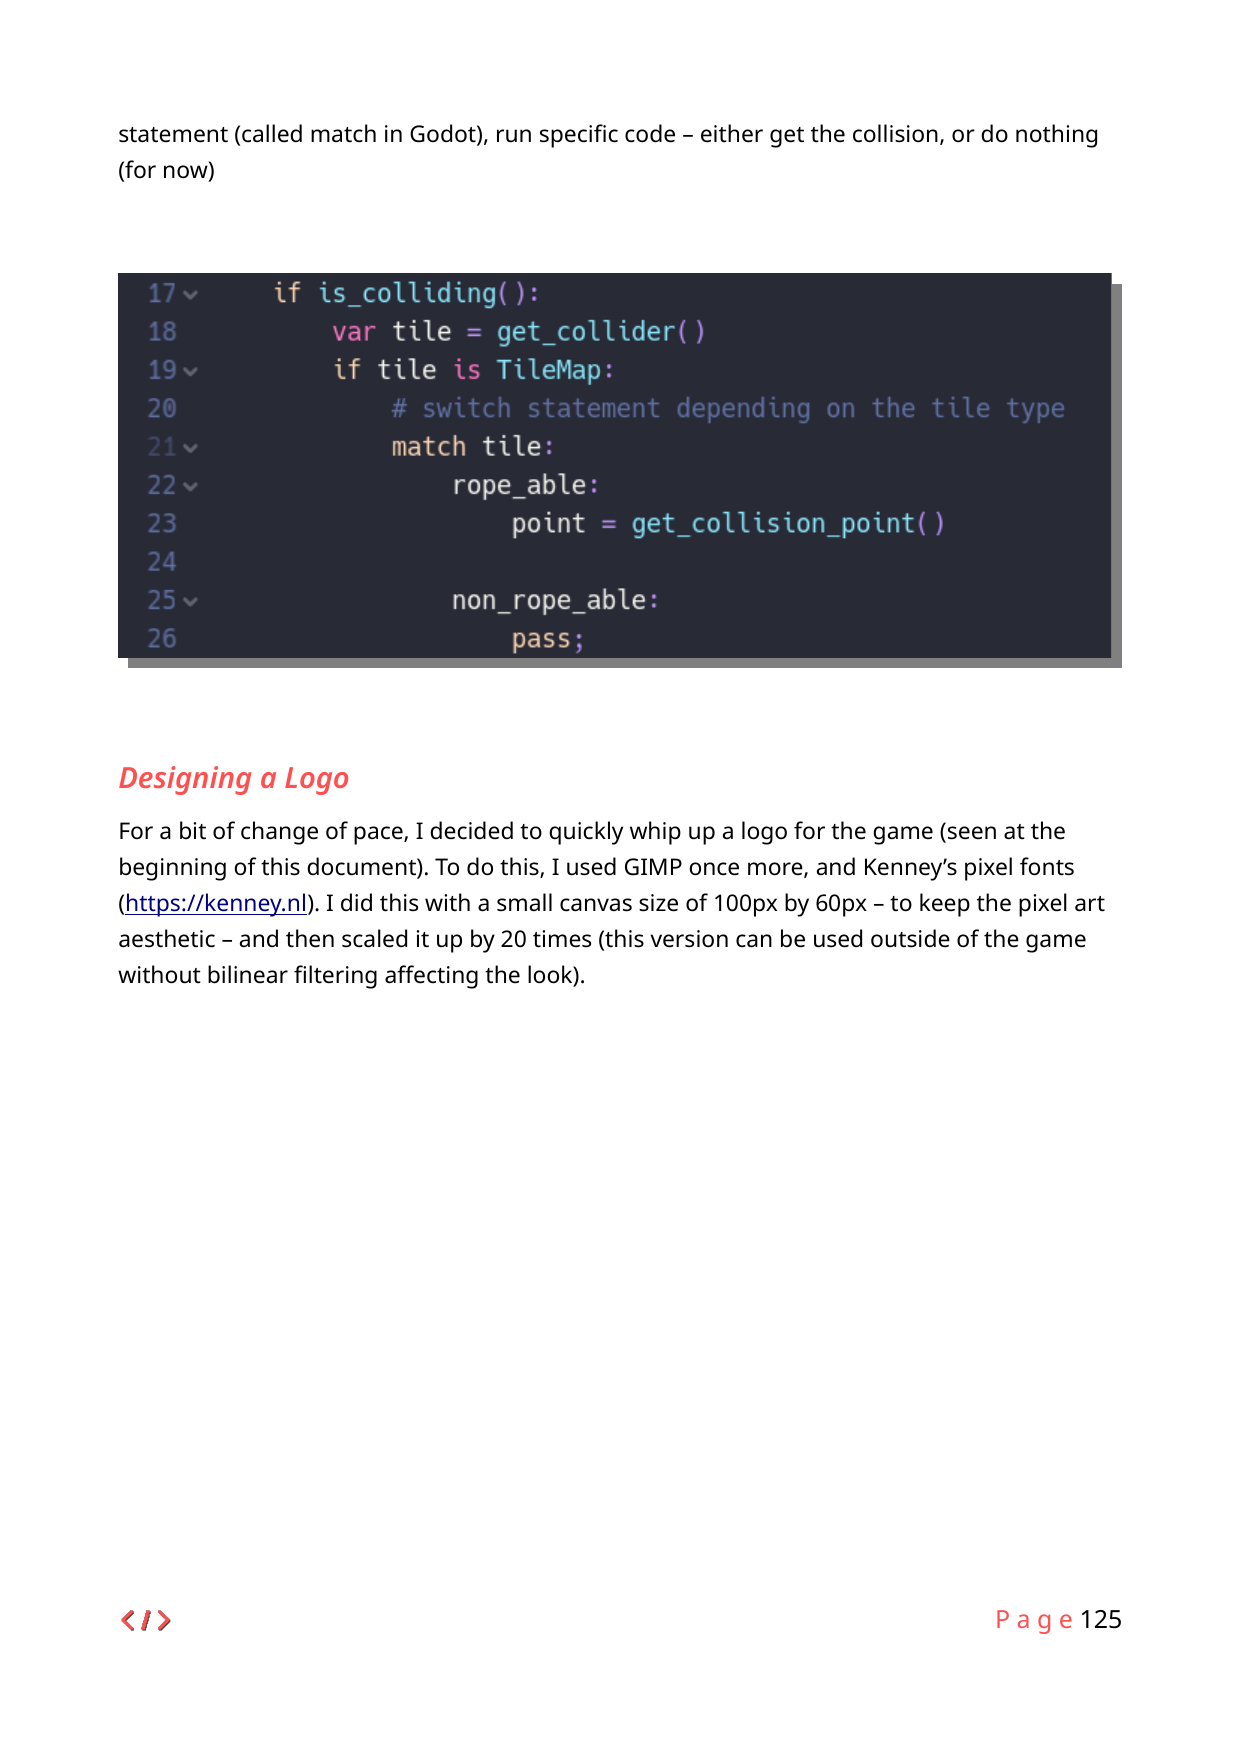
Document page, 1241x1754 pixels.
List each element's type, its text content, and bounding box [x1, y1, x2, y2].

text statement (called match in Godot), run specific code – either get the collision, or do nothing (for now) [118, 118, 1122, 185]
picture [118, 273, 1112, 658]
picture [116, 1591, 175, 1649]
text For a bit of change of pace, I decided to quickly whip up a logo for the game (seen at the beginning of this document). To do this, I used GIMP once more, and Kenney’s pixel fonts (https://kenney.nl). I did this with a small canvas size of 100px by 60px – to keep the pixel art aesthetic – and then scaled it up by 20 times (this version can be used outside of the game without bilinear filtering affecting the look). [118, 815, 1122, 990]
subtitle Designing a Logo [118, 757, 1122, 797]
